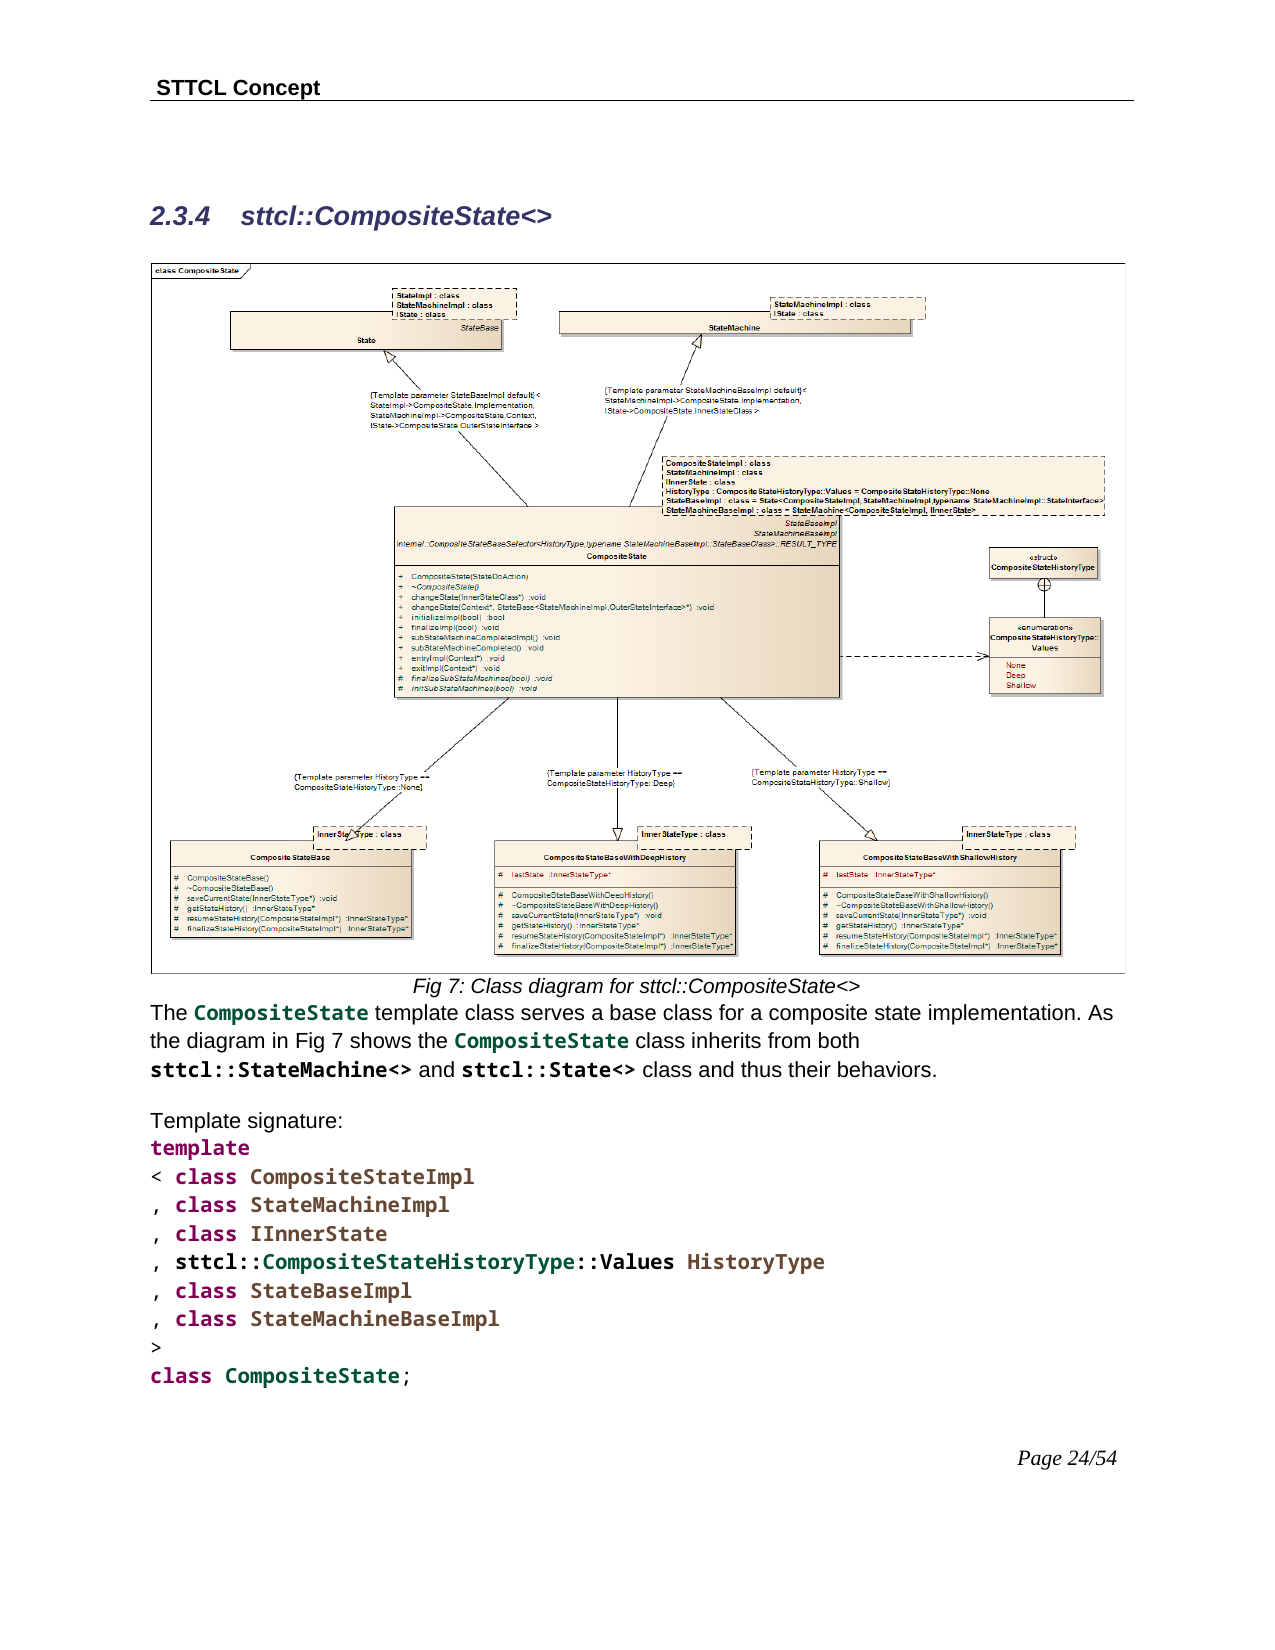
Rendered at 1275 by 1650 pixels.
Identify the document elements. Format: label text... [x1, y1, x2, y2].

text > [150, 1333, 1125, 1361]
text The CompositeState template class serves a base class for a composite state implementation. As the diagram in Fig 7 shows the CompositeState class inherits from both sttcl::StateMachine<> and sttcl::State<> class and thus their behaviors. [150, 998, 1125, 1083]
text , class StateMachineImpl [150, 1190, 1125, 1219]
text Template signature: [150, 1108, 1125, 1133]
text class CompositeState; [150, 1361, 1125, 1389]
picture [150, 262, 1125, 974]
text Fig 7: Class diagram for sttcl::CompositeState<> [150, 974, 1125, 998]
text , sttcl::CompositeStateHistoryType::Values HistoryType [150, 1247, 1125, 1276]
text , class StateBaseImpl [150, 1276, 1125, 1304]
text < class CompositeStateImpl [150, 1162, 1125, 1190]
text , class StateMachineBaseImpl [150, 1304, 1125, 1333]
text template [150, 1133, 1125, 1162]
subtitle sttcl::CompositeState<> [150, 200, 1125, 231]
text , class IInnerState [150, 1219, 1125, 1247]
